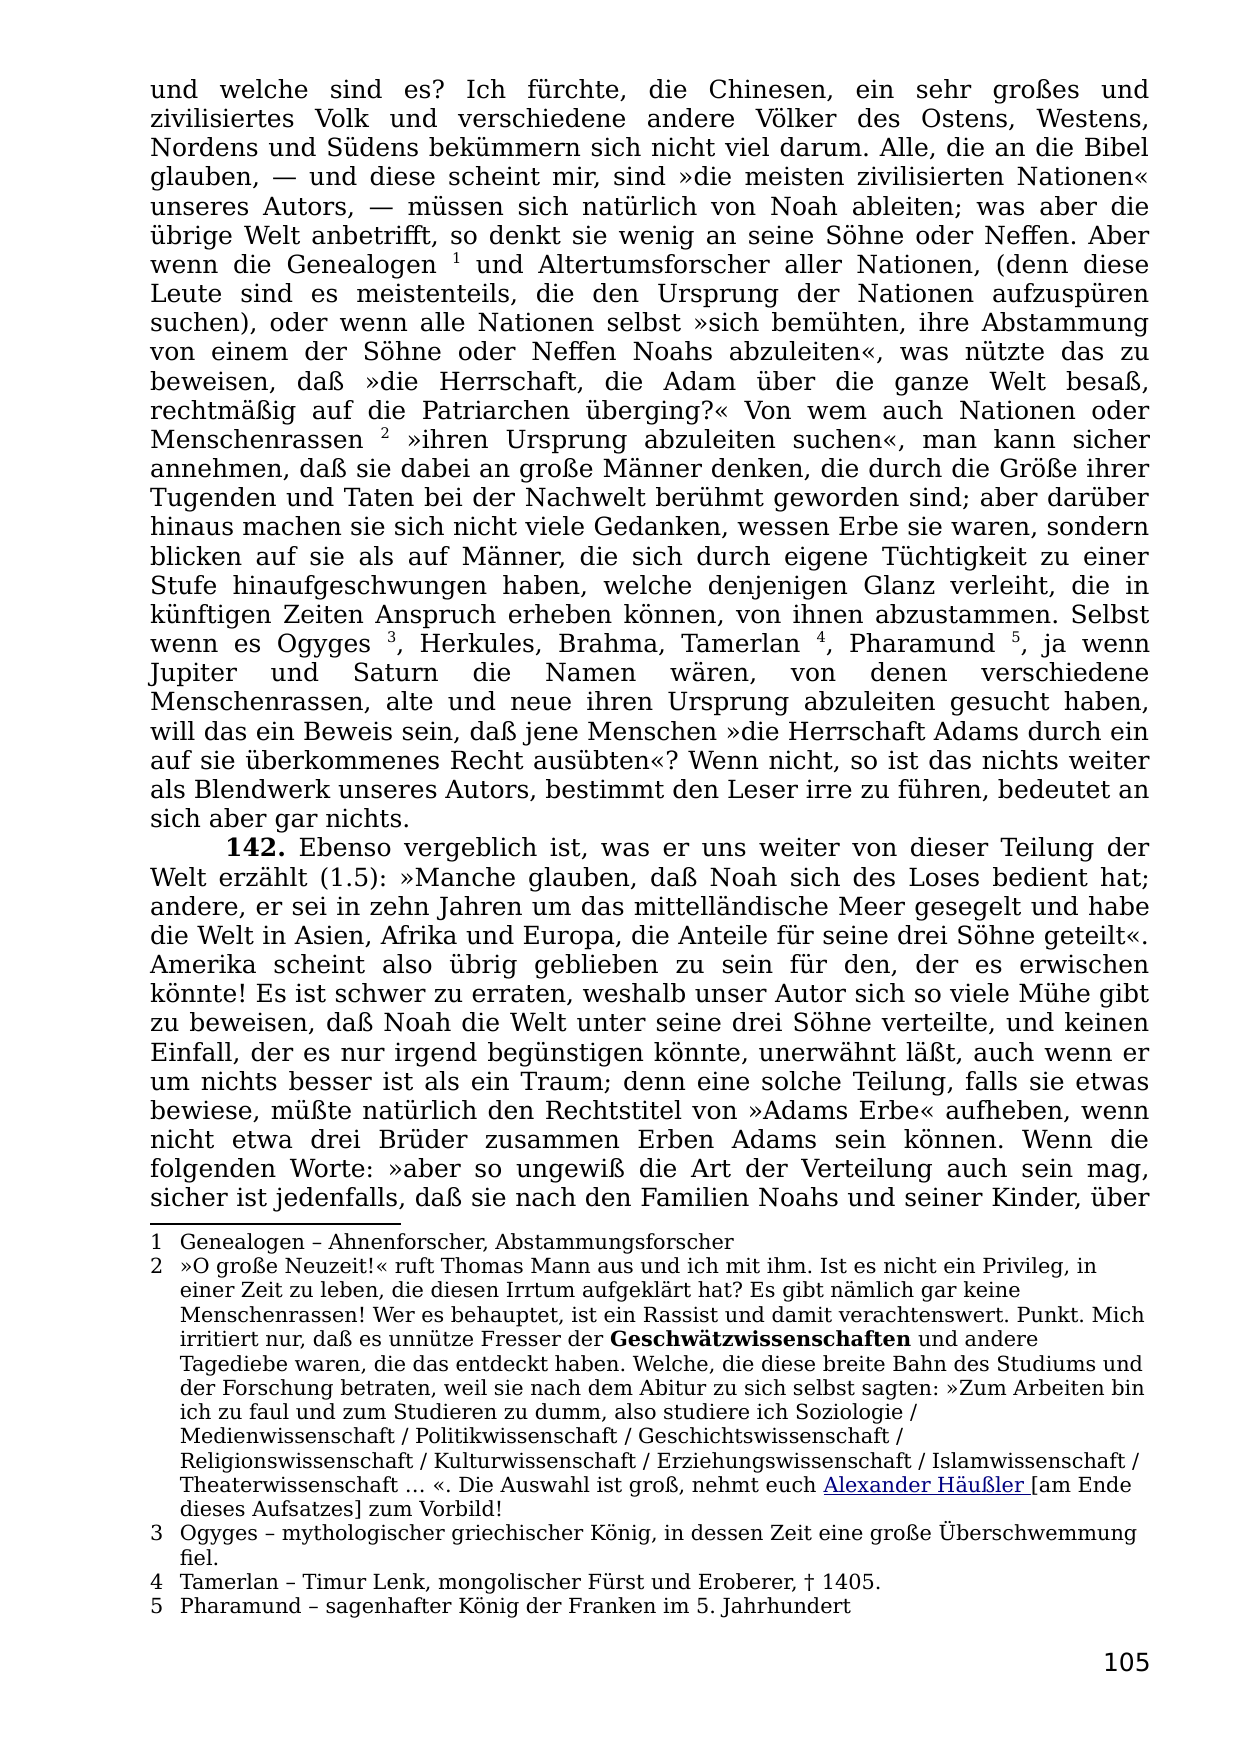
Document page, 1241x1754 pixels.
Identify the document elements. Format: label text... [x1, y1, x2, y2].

text Pharamund – sagenhafter König der Franken im 5. Jahrhundert [150, 1594, 1151, 1618]
text 142. Ebenso vergeblich ist, was er uns weiter von dieser Teilung der Welt erzählt (1.5): »Manche glauben, daß Noah sich des Loses bedient hat; andere, er sei in zehn Jahren um das mittelländische Meer gesegelt und habe die Welt in Asien, Afrika und Europa, die Anteile für seine drei Söhne geteilt«. Amerika scheint also übrig geblieben zu sein für den, der es erwischen könnte! Es ist schwer zu erraten, weshalb unser Autor sich so viele Mühe gibt zu beweisen, daß Noah die Welt unter seine drei Söhne verteilte, und keinen Einfall, der es nur irgend begünstigen könnte, unerwähnt läßt, auch wenn er um nichts besser ist als ein Traum; denn eine solche Teilung, falls sie etwas bewiese, müßte natürlich den Rechtstitel von »Adams Erbe« aufheben, wenn nicht etwa drei Brüder zusammen Erben Adams sein können. Wenn die folgenden Worte: »aber so ungewiß die Art der Verteilung auch sein mag, sicher ist jedenfalls, daß sie nach den Familien Noahs und seiner Kinder, über [150, 833, 1151, 1213]
text »O große Neuzeit!« ruft Thomas Mann aus und ich mit ihm. Ist es nicht ein Privileg, in einer Zeit zu leben, die diesen Irrtum aufgeklärt hat? Es gibt nämlich gar keine Menschenrassen! Wer es behauptet, ist ein Rassist und damit verachtenswert. Punkt. Mich irritiert nur, daß es unnütze Fresser der Geschwätzwissenschaften und andere Tagediebe waren, die das entdeckt haben. Welche, die diese breite Bahn des Studiums und der Forschung betraten, weil sie nach dem Abitur zu sich selbst sagten: »Zum Arbeiten bin ich zu faul und zum Studieren zu dumm, also studiere ich Soziologie / Medienwissenschaft / Politikwissenschaft / Geschichtswissenschaft / Religionswissenschaft / Kulturwissenschaft / Erziehungswissenschaft / Islamwissenschaft / Theaterwissenschaft … «. Die Auswahl ist groß, nehmt euch Alexander Häußler [am Ende dieses Aufsatzes] zum Vorbild! [150, 1254, 1151, 1521]
text Tamerlan – Timur Lenk, mongolischer Fürst und Eroberer, † 1405. [150, 1570, 1151, 1594]
text und welche sind es? Ich fürchte, die Chinesen, ein sehr großes und zivilisiertes Volk und verschiedene andere Völker des Ostens, Westens, Nordens und Südens bekümmern sich nicht viel darum. Alle, die an die Bibel glauben, — und diese scheint mir, sind »die meisten zivilisierten Nationen« unseres Autors, — müssen sich natürlich von Noah ableiten; was aber die übrige Welt anbetrifft, so denkt sie wenig an seine Söhne oder Neffen. Aber wenn die Genealogen und Altertumsforscher aller Nationen, (denn diese Leute sind es meistenteils, die den Ursprung der Nationen aufzuspüren suchen), oder wenn alle Nationen selbst »sich bemühten, ihre Abstammung von einem der Söhne oder Neffen Noahs abzuleiten«, was nützte das zu beweisen, daß »die Herrschaft, die Adam über die ganze Welt besaß, rechtmäßig auf die Patriarchen überging?« Von wem auch Nationen oder Menschenrassen »ihren Ursprung abzuleiten suchen«, man kann sicher annehmen, daß sie dabei an große Männer denken, die durch die Größe ihrer Tugenden und Taten bei der Nachwelt berühmt geworden sind; aber darüber hinaus machen sie sich nicht viele Gedanken, wessen Erbe sie waren, sondern blicken auf sie als auf Männer, die sich durch eigene Tüchtigkeit zu einer Stufe hinaufgeschwungen haben, welche denjenigen Glanz verleiht, die in künftigen Zeiten Anspruch erheben können, von ihnen abzustammen. Selbst wenn es Ogyges , Herkules, Brahma, Tamerlan , Pharamund , ja wenn Jupiter und Saturn die Namen wären, von denen verschiedene Menschenrassen, alte und neue ihren Ursprung abzuleiten gesucht haben, will das ein Beweis sein, daß jene Menschen »die Herrschaft Adams durch ein auf sie überkommenes Recht ausübten«? Wenn nicht, so ist das nichts weiter als Blendwerk unseres Autors, bestimmt den Leser irre zu führen, bedeutet an sich aber gar nichts. [150, 75, 1151, 833]
text Genealogen – Ahnenforscher, Abstammungsforscher [150, 1230, 1151, 1254]
text Ogyges – mythologischer griechischer König, in dessen Zeit eine große Überschwemmung fiel. [150, 1521, 1151, 1570]
